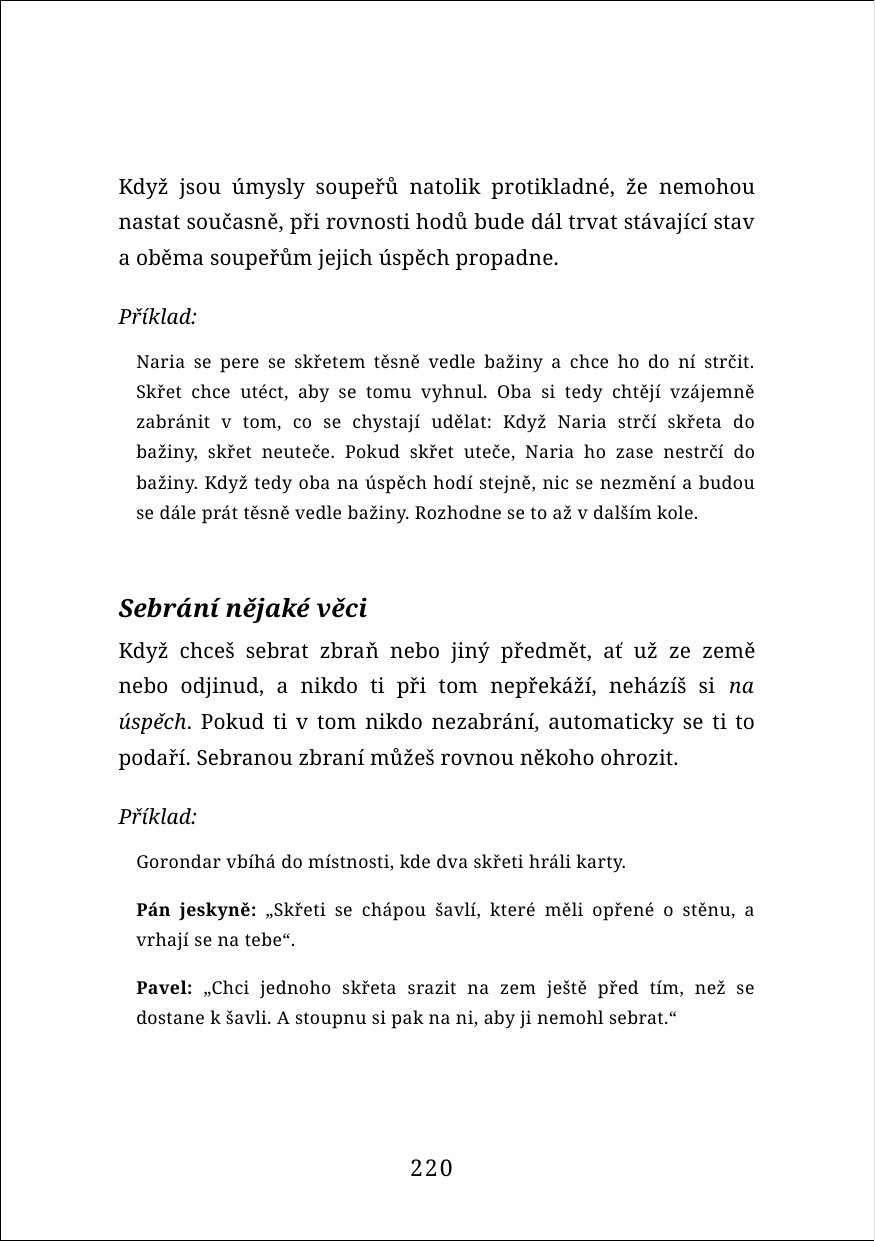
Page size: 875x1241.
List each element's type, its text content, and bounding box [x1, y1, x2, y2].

text Pavel: „Chci jednoho skřeta srazit na zem ještě před tím, než se dostane k šavli. A stoupnu si pak na ni, aby ji nemohl sebrat.“ [136, 975, 756, 1029]
text Pán jeskyně: „Skřeti se chápou šavlí, které měli opřené o stěnu, a vrhají se na tebe“. [136, 897, 756, 951]
text Příklad: [118, 802, 756, 830]
text Gorondar vbíhá do místnosti, kde dva skřeti hráli karty. [136, 849, 756, 873]
text Příklad: [118, 302, 756, 330]
text Když chceš sebrat zbraň nebo jiný předmět, ať už ze země nebo odjinud, a nikdo ti při tom nepřekáží, neházíš si na úspěch. Pokud ti v tom nikdo nezabrání, automaticky se ti to podaří. Sebranou zbraní můžeš rovnou někoho ohrozit. [118, 636, 756, 771]
text Když jsou úmysly soupeřů natolik protikladné, že nemohou nastat současně, při rovnosti hodů bude dál trvat stávající stav a oběma soupeřům jejich úspěch propadne. [118, 172, 756, 271]
text Naria se pere se skřetem těsně vedle bažiny a chce ho do ní strčit. Skřet chce utéct, aby se tomu vyhnul. Oba si tedy chtějí vzájemně zabránit v tom, co se chystají udělat: Když Naria strčí skřeta do bažiny, skřet neuteče. Pokud skřet uteče, Naria ho zase nestrčí do bažiny. Když tedy oba na úspěch hodí stejně, nic se nezmění a budou se dále prát těsně vedle bažiny. Rozhodne se to až v dalším kole. [136, 349, 756, 555]
subtitle Sebrání nějaké věci [118, 590, 756, 624]
